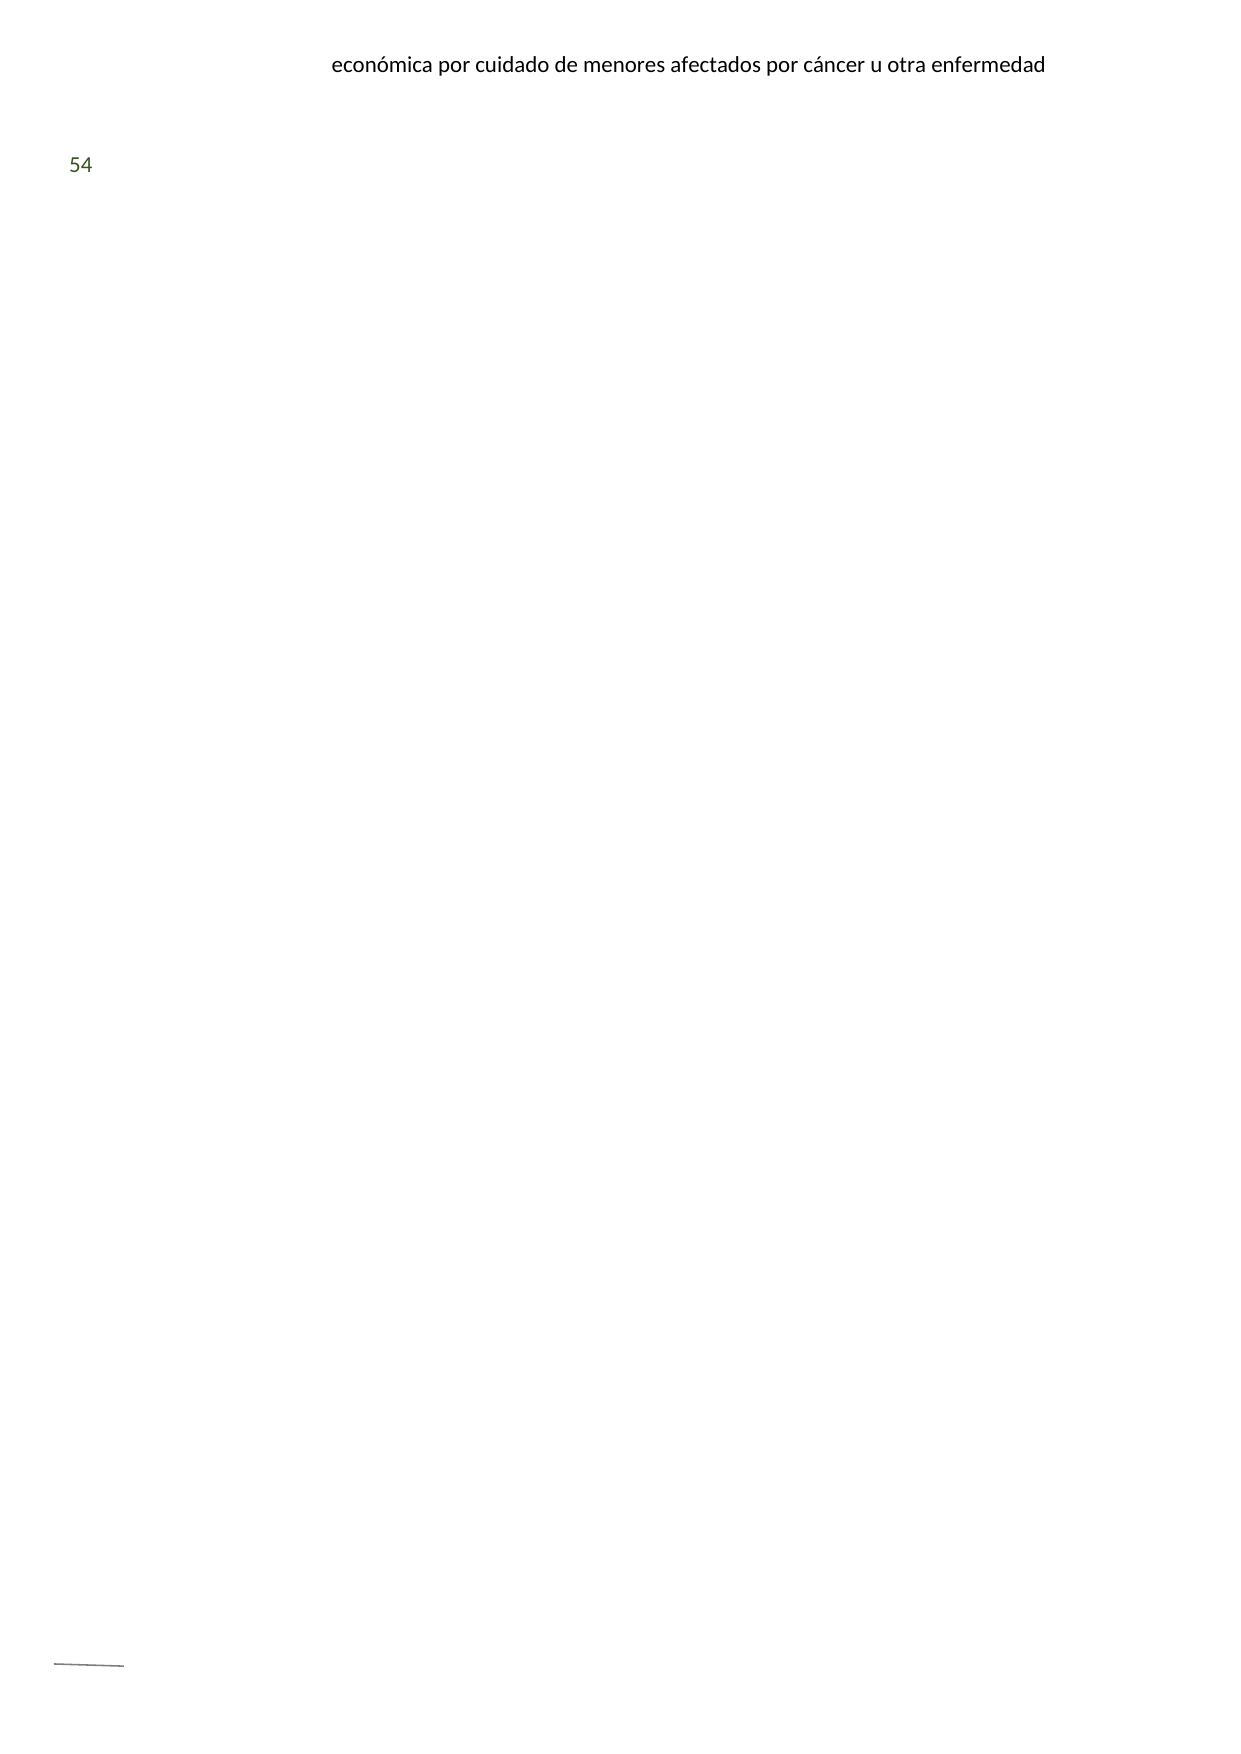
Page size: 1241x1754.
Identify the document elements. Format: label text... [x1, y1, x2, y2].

text 54 [69, 152, 1066, 178]
list económica por cuidado de menores afectados por cáncer u otra enfermedad [294, 50, 1066, 78]
